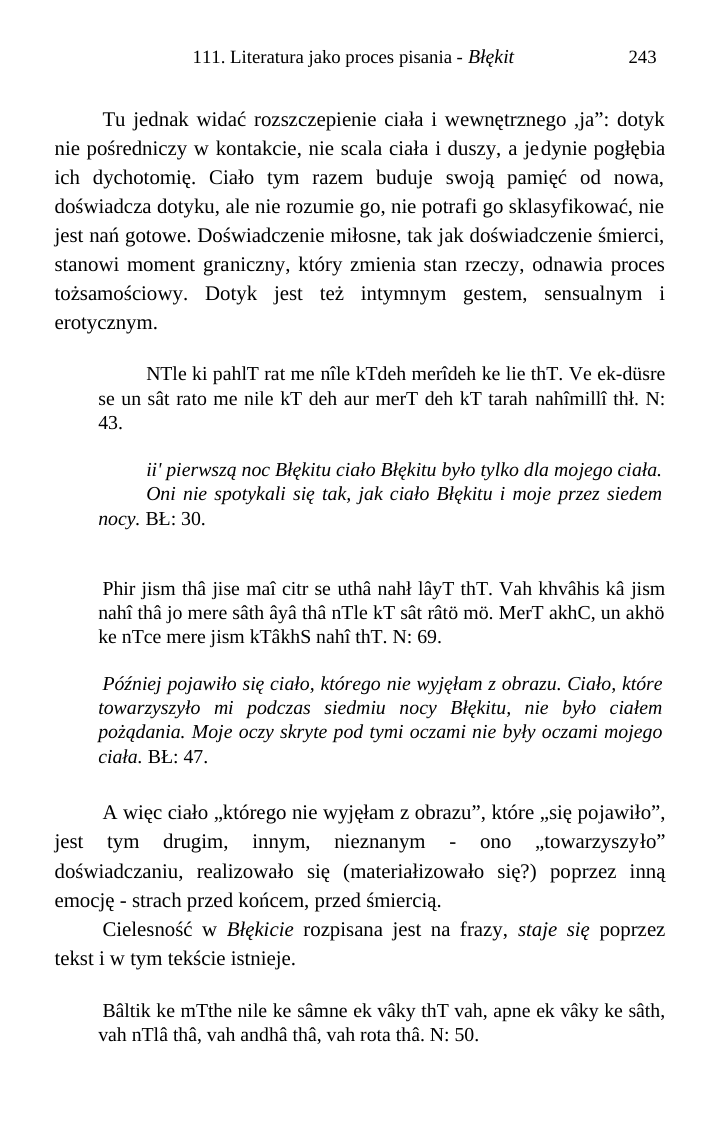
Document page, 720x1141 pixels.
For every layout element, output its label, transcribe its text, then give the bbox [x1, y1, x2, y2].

text Tu jednak widać rozszczepienie ciała i wewnętrznego ,ja”: dotyk nie pośredniczy w kontakcie, nie scala ciała i duszy, a je­dynie pogłębia ich dychotomię. Ciało tym razem buduje swoją pamięć od nowa, doświadcza dotyku, ale nie rozumie go, nie potrafi go sklasyfikować, nie jest nań gotowe. Doświadczenie miłosne, tak jak doświadczenie śmierci, stanowi moment gra­niczny, który zmienia stan rzeczy, odnawia proces tożsamościo­wy. Dotyk jest też intymnym gestem, sensualnym i erotycznym. [54, 107, 665, 334]
text Oni nie spotykali się tak, jak ciało Błękitu i moje przez siedem nocy. BŁ: 30. [98, 482, 665, 529]
text 243 [628, 46, 662, 67]
text ii' pierwszą noc Błękitu ciało Błękitu było tylko dla mo­jego ciała. [98, 458, 665, 481]
text Później pojawiło się ciało, którego nie wyjęłam z obrazu. Ciało, które towarzyszyło mi podczas siedmiu nocy Błękitu, nie było ciałem pożądania. Moje oczy skryte pod tymi oczami nie były oczami mojego ciała. BŁ: 47. [98, 672, 665, 767]
text Bâltik ke mTthe nile ke sâmne ek vâky thT vah, apne ek vâky ke sâth, vah nTlâ thâ, vah andhâ thâ, vah rota thâ. N: 50. [98, 998, 665, 1046]
text NTle ki pahlT rat me nîle kTdeh merîdeh ke lie thT. Ve ek-düsre se un sât rato me nile kT deh aur merT deh kT tarah nahîmillî thł. N: 43. [98, 362, 665, 433]
text A więc ciało „którego nie wyjęłam z obrazu”, które „się po­jawiło”, jest tym drugim, innym, nieznanym - ono „towarzyszy­ło” doświadczaniu, realizowało się (materiałizowało się?) po­przez inną emocję - strach przed końcem, przed śmiercią. [54, 800, 665, 912]
text Cielesność w Błękicie rozpisana jest na frazy, staje się po­przez tekst i w tym tekście istnieje. [54, 917, 665, 970]
text Phir jism thâ jise maî citr se uthâ nahł lâyT thT. Vah khvâhis kâ jism nahî thâ jo mere sâth âyâ thâ nTle kT sât râtö mö. MerT akhC, un akhö ke nTce mere jism kTâkhS nahî thT. N: 69. [98, 577, 665, 648]
text 111. Literatura jako proces pisania - Błękit [192, 45, 528, 68]
